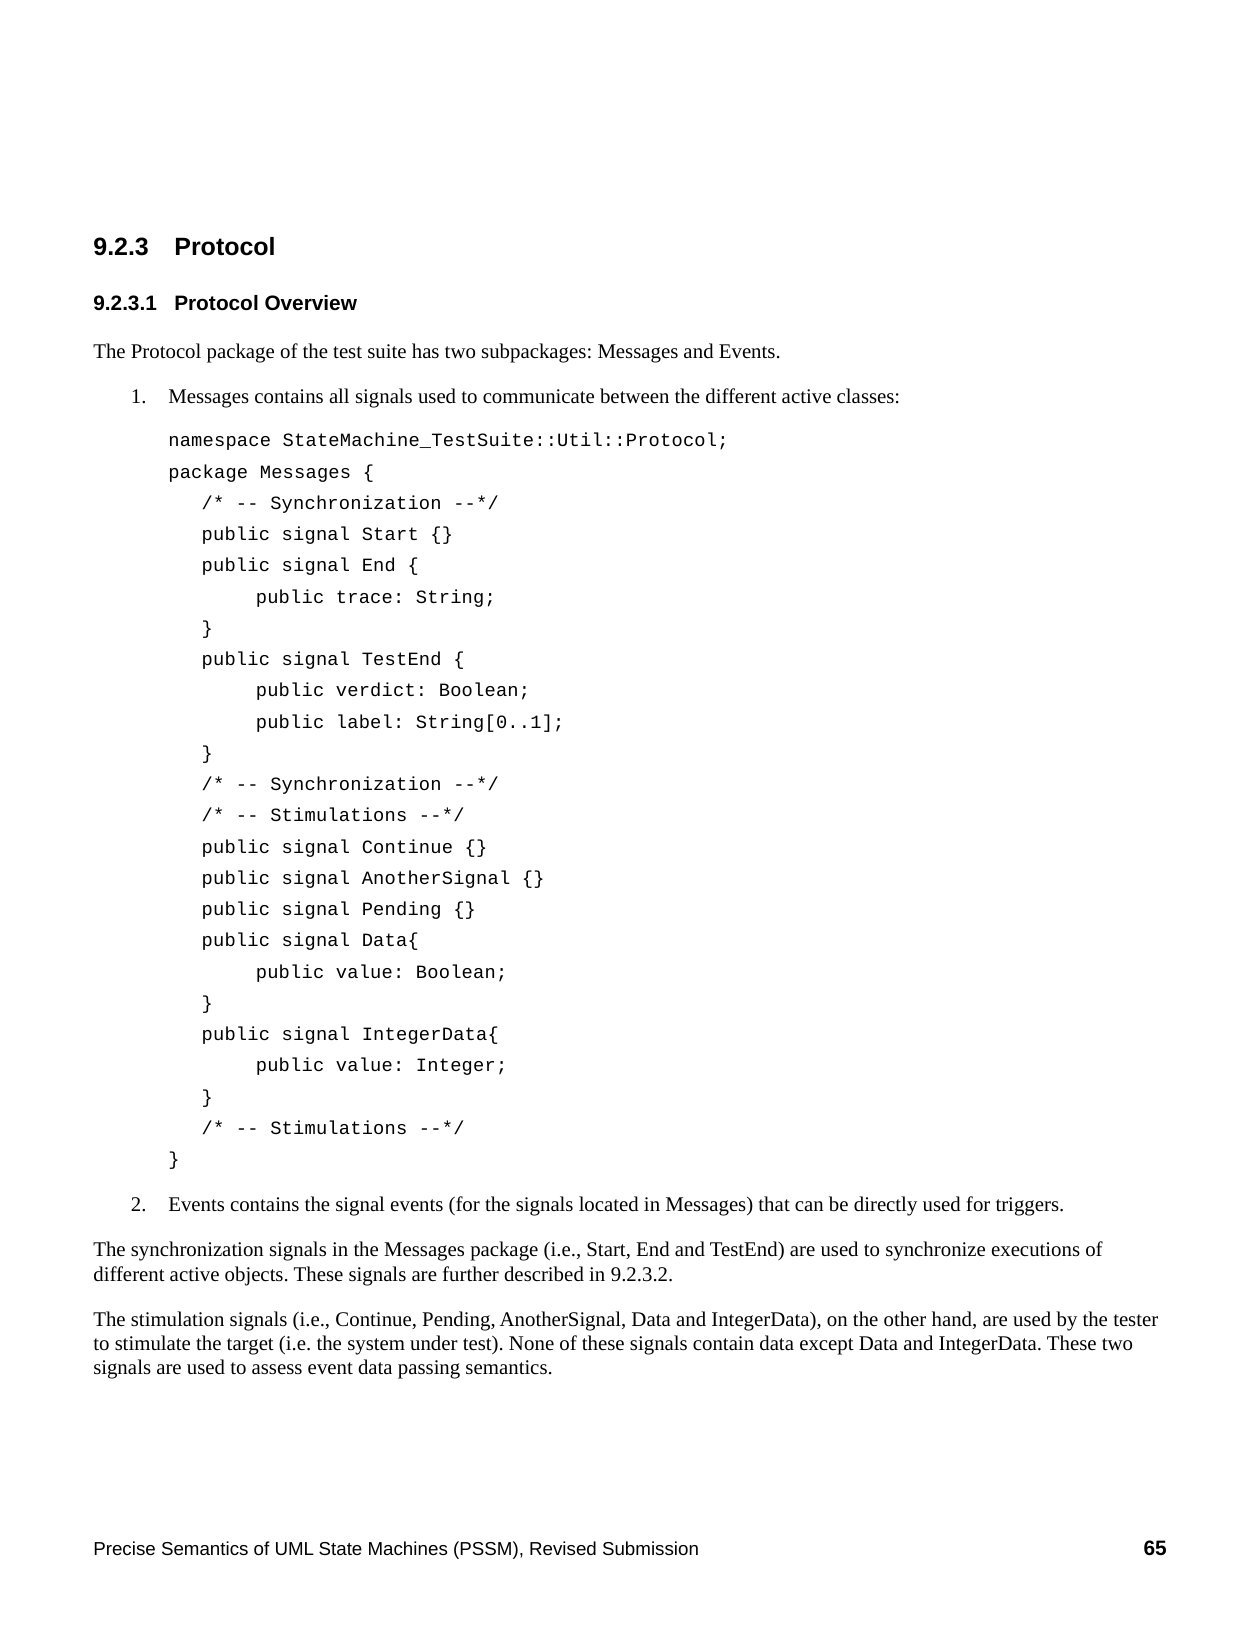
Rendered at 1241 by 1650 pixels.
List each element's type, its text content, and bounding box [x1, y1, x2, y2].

text /* -- Synchronization --*/ [168, 773, 1164, 796]
text /* -- Stimulations --*/ [168, 804, 1164, 827]
text The Protocol package of the test suite has two subpackages: Messages and Events. [93, 339, 1164, 363]
list Messages contains all signals used to communicate between the different active classes: [131, 384, 1164, 408]
subtitle Protocol Overview [93, 289, 1164, 314]
text public signal Continue {} [168, 836, 1164, 859]
text public value: Boolean; [168, 961, 1164, 984]
text } [168, 992, 1164, 1015]
text public signal TestEnd { [168, 648, 1164, 671]
text } [168, 617, 1164, 640]
text public signal Pending {} [168, 898, 1164, 921]
text /* -- Synchronization --*/ [168, 492, 1164, 515]
text } [168, 742, 1164, 765]
text public signal Start {} [168, 523, 1164, 546]
text } [168, 1086, 1164, 1109]
text The stimulation signals (i.e., Continue, Pending, AnotherSignal, Data and IntegerData), on the other hand, are used by the tester to stimulate the target (i.e. the system under test). None of these signals contain data except Data and IntegerData. These two signals are used to assess event data passing semantics. [93, 1307, 1164, 1379]
text The synchronization signals in the Messages package (i.e., Start, End and TestEnd) are used to synchronize executions of different active objects. These signals are further described in 9.2.3.2. [93, 1237, 1164, 1286]
text } [168, 1148, 1164, 1171]
text public verdict: Boolean; [168, 679, 1164, 702]
text package Messages { [168, 461, 1164, 484]
text public trace: String; [168, 586, 1164, 609]
text namespace StateMachine_TestSuite::Util::Protocol; [168, 429, 1164, 452]
text /* -- Stimulations --*/ [168, 1117, 1164, 1140]
text public signal Data{ [168, 929, 1164, 952]
text public signal IntegerData{ [168, 1023, 1164, 1046]
text public value: Integer; [168, 1054, 1164, 1077]
text public label: String[0..1]; [168, 711, 1164, 734]
subtitle Protocol [93, 231, 1164, 260]
text public signal End { [168, 554, 1164, 577]
list Events contains the signal events (for the signals located in Messages) that can be directly used for triggers. [131, 1192, 1164, 1216]
text public signal AnotherSignal {} [168, 867, 1164, 890]
